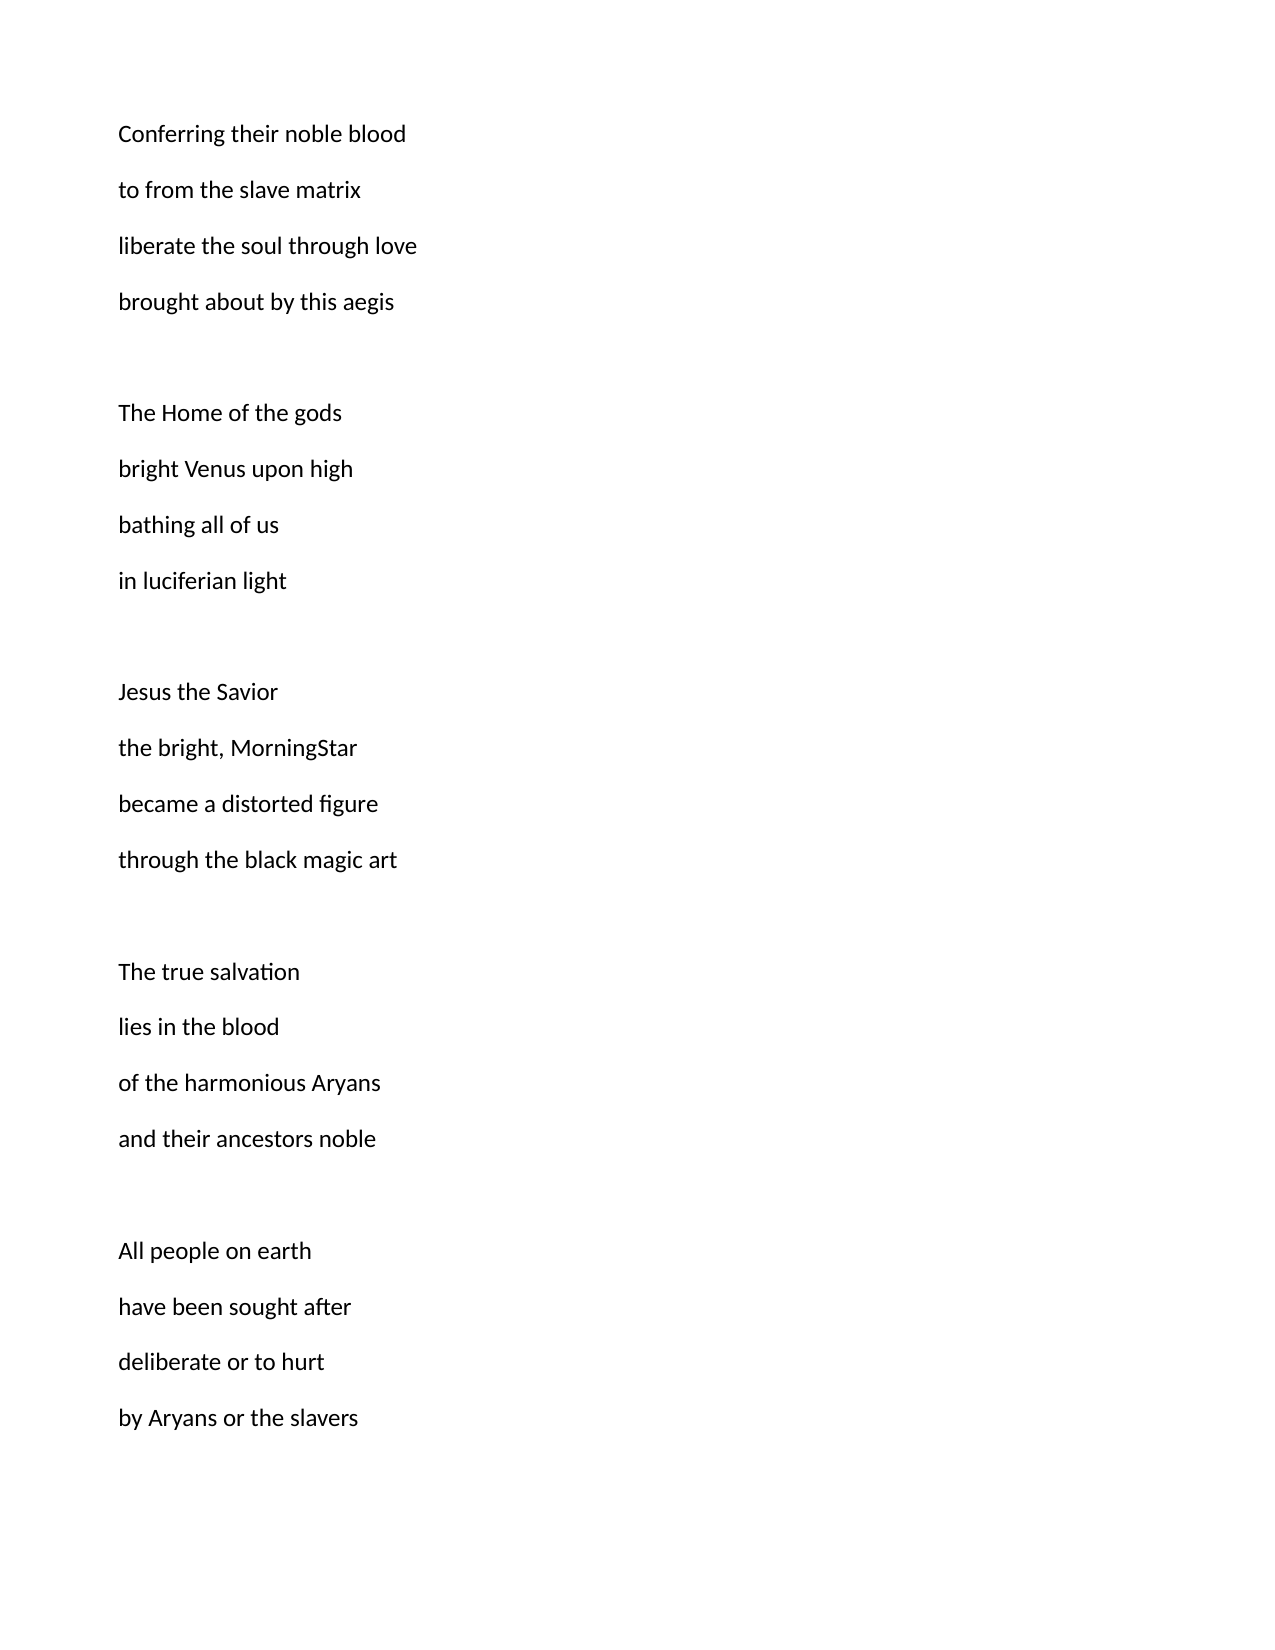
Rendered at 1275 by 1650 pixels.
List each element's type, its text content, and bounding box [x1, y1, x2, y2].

text in luciferian light [118, 565, 1157, 595]
text All people on earth [118, 1235, 1157, 1265]
text through the black magic art [118, 844, 1157, 874]
text by Aryans or the slavers [118, 1402, 1157, 1433]
text to from the slave matrix [118, 174, 1157, 204]
text bright Venus upon high [118, 453, 1157, 484]
text and their ancestors noble [118, 1123, 1157, 1154]
text The Home of the gods [118, 397, 1157, 428]
text lies in the blood [118, 1011, 1157, 1042]
text The true salvation [118, 956, 1157, 986]
text brought about by this aegis [118, 286, 1157, 316]
text the bright, MorningStar [118, 732, 1157, 763]
text bathing all of us [118, 509, 1157, 539]
text became a distorted figure [118, 788, 1157, 819]
text Conferring their noble blood [118, 118, 1157, 149]
text have been sought after [118, 1291, 1157, 1321]
text of the harmonious Aryans [118, 1067, 1157, 1098]
text Jesus the Savior [118, 676, 1157, 707]
text liberate the soul through love [118, 230, 1157, 260]
text deliberate or to hurt [118, 1346, 1157, 1377]
